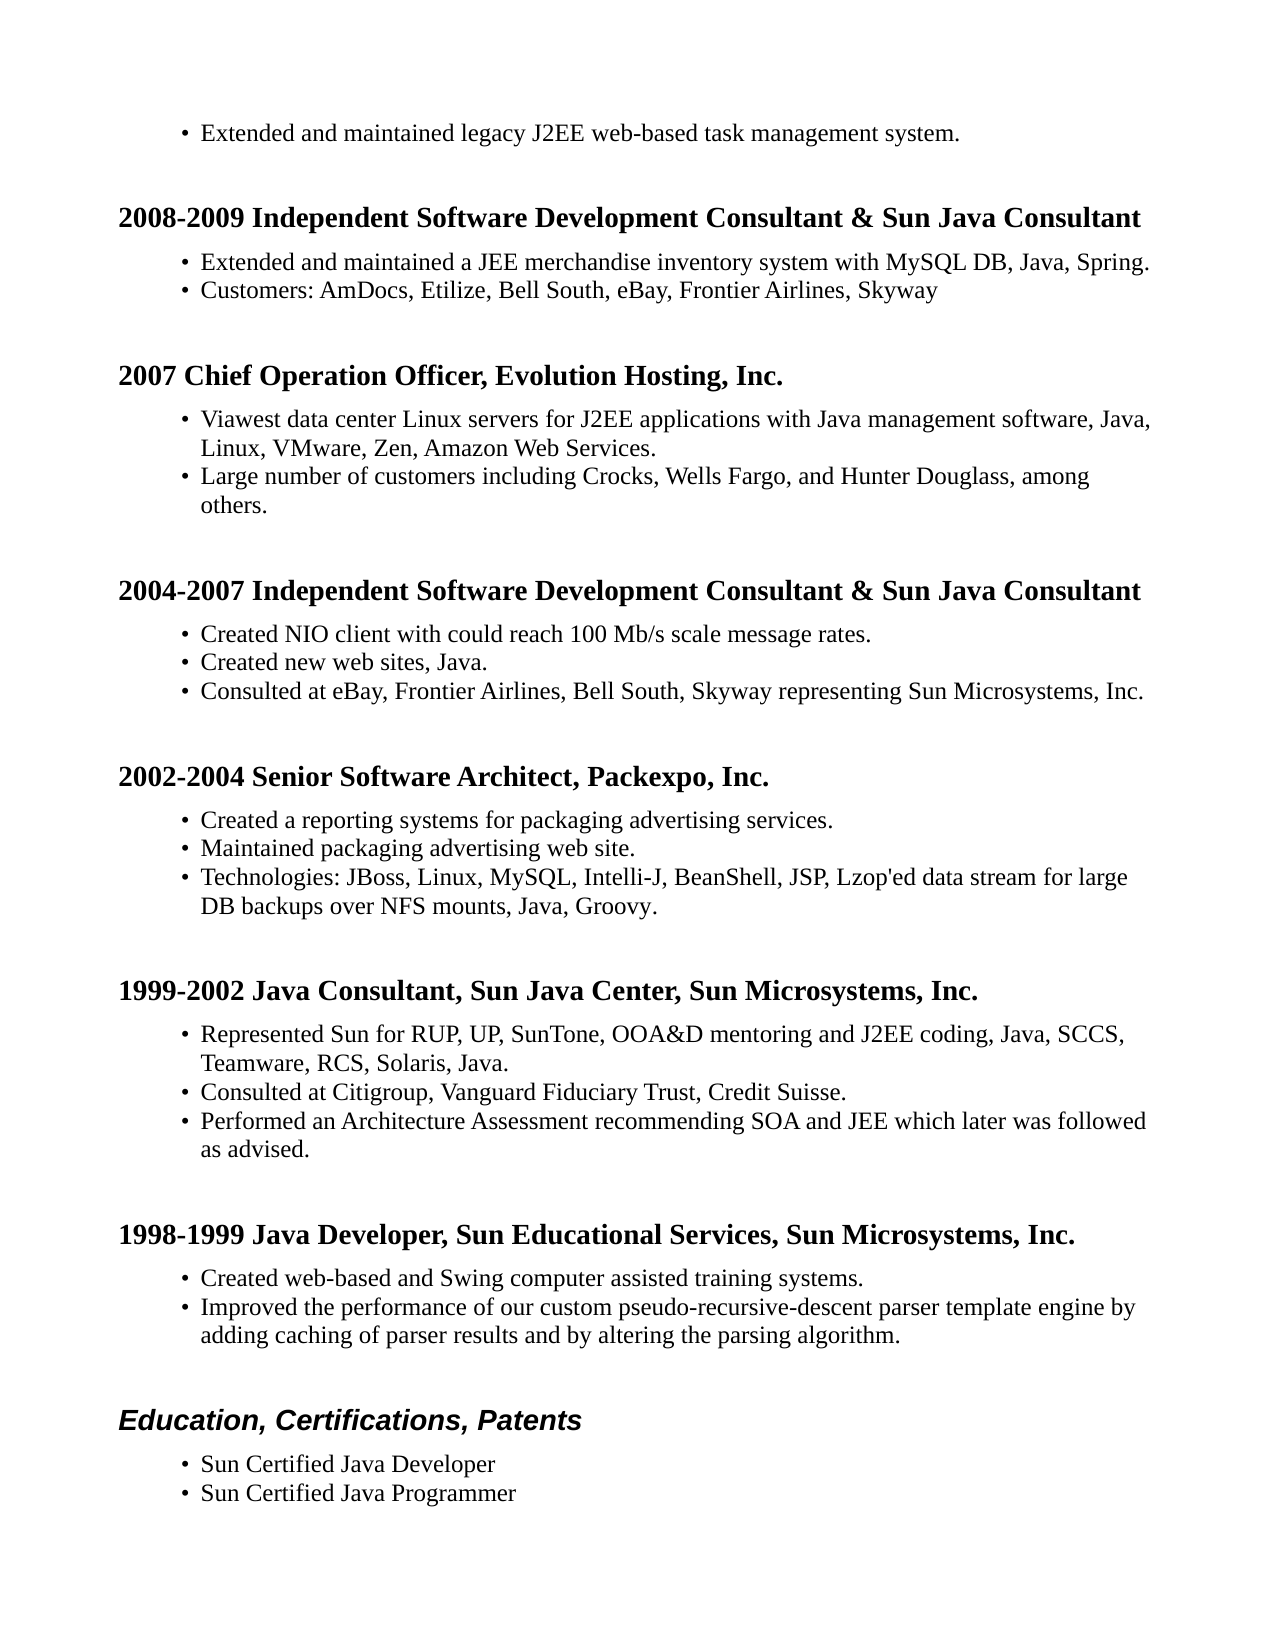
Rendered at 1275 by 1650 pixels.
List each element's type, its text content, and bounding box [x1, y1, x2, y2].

subtitle 2007 Chief Operation Officer, Evolution Hosting, Inc. [118, 358, 1157, 391]
list Performed an Architecture Assessment recommending SOA and JEE which later was followed as advised. [181, 1106, 1157, 1163]
list Created web-based and Swing computer assisted training systems. [200, 1263, 1157, 1292]
list Viawest data center Linux servers for J2EE applications with Java management software, Java, Linux, VMware, Zen, Amazon Web Services. [181, 404, 1157, 461]
list Consulted at Citigroup, Vanguard Fiduciary Trust, Credit Suisse. [200, 1077, 1157, 1106]
subtitle 1998-1999 Java Developer, Sun Educational Services, Sun Microsystems, Inc. [118, 1217, 1157, 1251]
list Created new web sites, Java. [181, 647, 1157, 676]
list Maintained packaging advertising web site. [181, 833, 1157, 862]
subtitle Education, Certifications, Patents [118, 1403, 1157, 1437]
list Created a reporting systems for packaging advertising services. [200, 805, 1157, 833]
list Improved the performance of our custom pseudo-recursive-descent parser template engine by adding caching of parser results and by altering the parsing algorithm. [181, 1292, 1157, 1349]
subtitle 2002-2004 Senior Software Architect, Packexpo, Inc. [118, 759, 1157, 792]
list Created NIO client with could reach 100 Mb/s scale message rates. [200, 619, 1157, 647]
list Sun Certified Java Developer [200, 1449, 1157, 1478]
list Extended and maintained a JEE merchandise inventory system with MySQL DB, Java, Spring. [200, 247, 1157, 275]
list Represented Sun for RUP, UP, SunTone, OOA&D mentoring and J2EE coding, Java, SCCS, Teamware, RCS, Solaris, Java. [181, 1019, 1157, 1077]
subtitle 1999-2002 Java Consultant, Sun Java Center, Sun Microsystems, Inc. [118, 973, 1157, 1007]
list Technologies: JBoss, Linux, MySQL, Intelli-J, BeanShell, JSP, Lzop'ed data stream for large DB backups over NFS mounts, Java, Groovy. [181, 862, 1157, 920]
subtitle 2008-2009 Independent Software Development Consultant & Sun Java Consultant [118, 201, 1157, 234]
list Sun Certified Java Programmer [200, 1478, 1157, 1507]
list Customers: AmDocs, Etilize, Bell South, eBay, Frontier Airlines, Skyway [200, 275, 1157, 304]
list Consulted at eBay, Frontier Airlines, Bell South, Skyway representing Sun Microsystems, Inc. [200, 676, 1157, 705]
list Large number of customers including Crocks, Wells Fargo, and Hunter Douglass, among others. [181, 461, 1157, 519]
list Extended and maintained legacy J2EE web-based task management system. [200, 118, 1157, 147]
subtitle 2004-2007 Independent Software Development Consultant & Sun Java Consultant [118, 573, 1157, 606]
